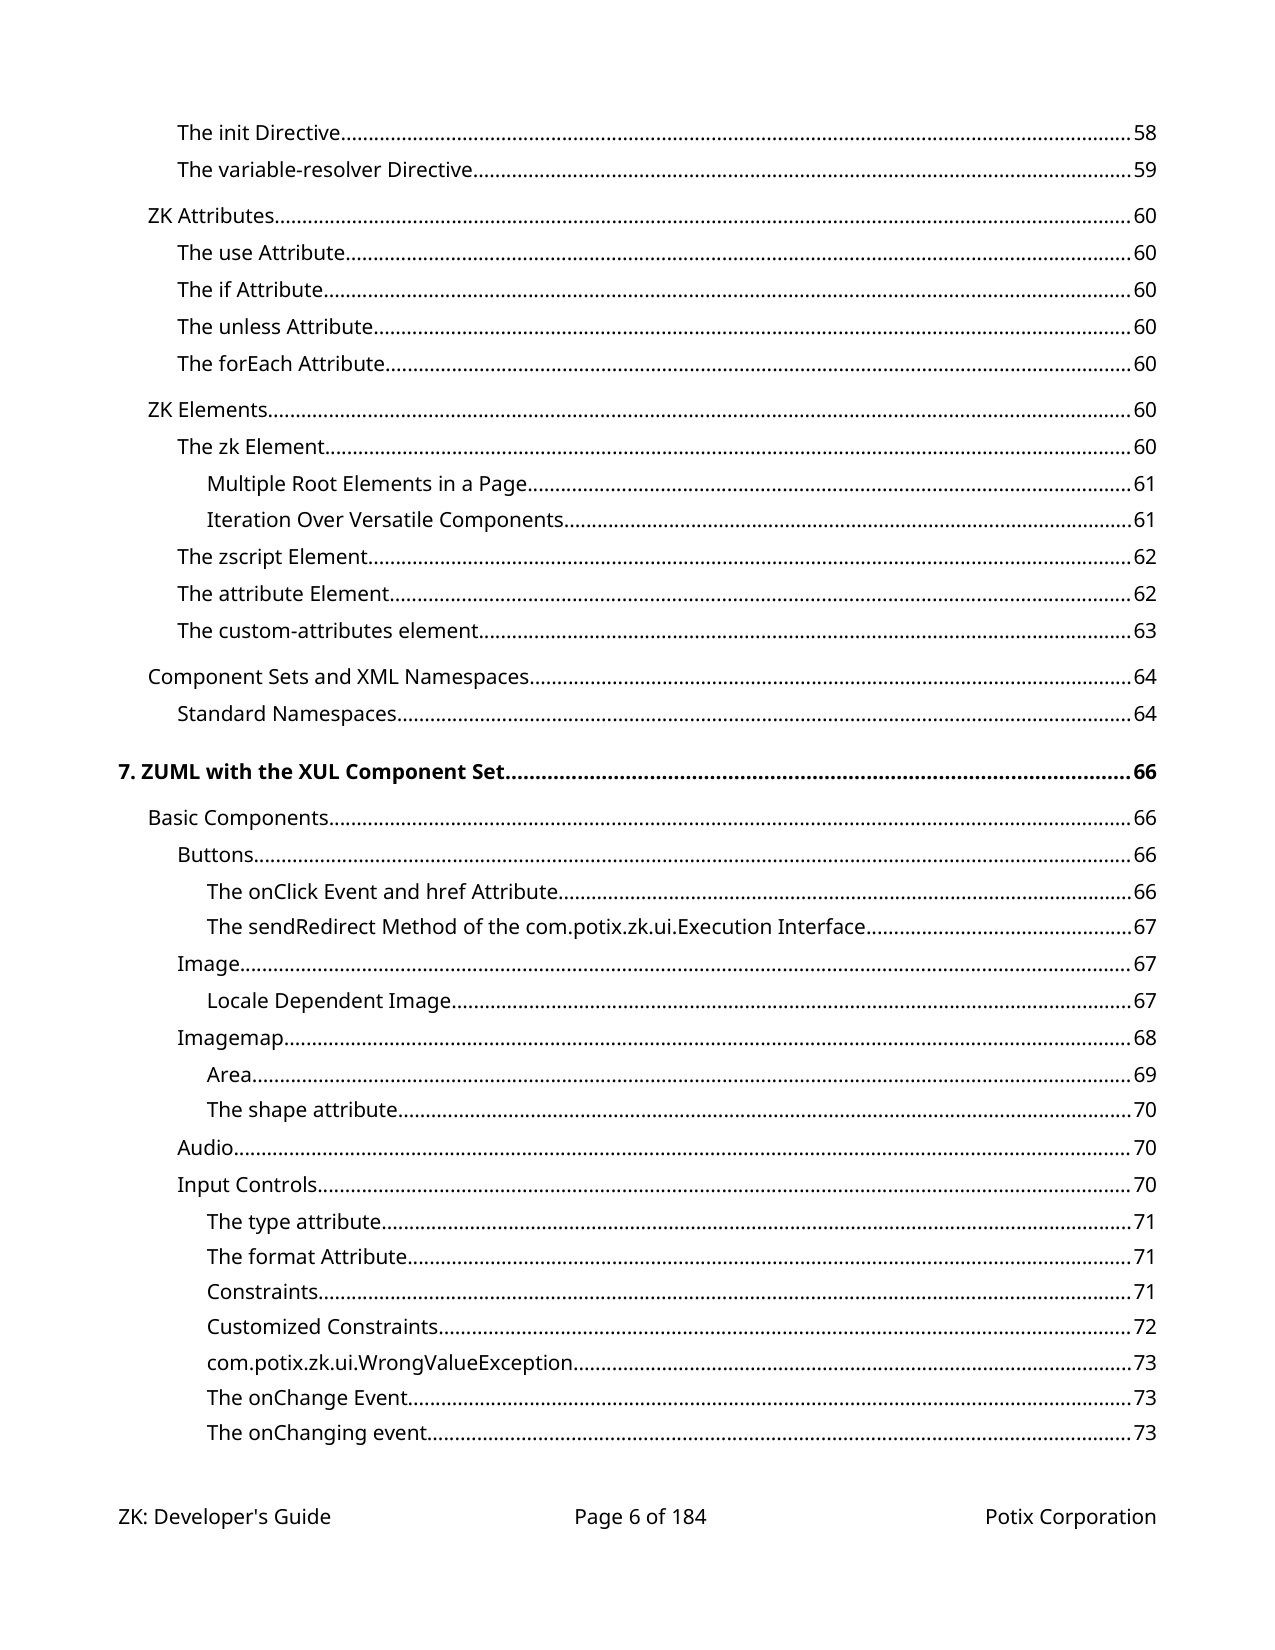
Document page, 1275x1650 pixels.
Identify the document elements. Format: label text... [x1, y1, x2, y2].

text The forEach Attribute 60 [177, 349, 1157, 378]
text Audio 70 [177, 1133, 1157, 1161]
text ZK Elements 60 [148, 395, 1157, 424]
text Image 67 [177, 949, 1157, 977]
text Constraints 71 [207, 1277, 1157, 1306]
text The if Attribute 60 [177, 275, 1157, 303]
text Imagemap 68 [177, 1023, 1157, 1052]
text Area 69 [207, 1060, 1157, 1089]
text Iteration Over Versatile Components 61 [207, 505, 1157, 533]
text Multiple Root Elements in a Page 61 [207, 469, 1157, 498]
text com.potix.zk.ui.WrongValueException 73 [207, 1348, 1157, 1376]
text Locale Dependent Image 67 [207, 986, 1157, 1014]
text The variable-resolver Directive 59 [177, 155, 1157, 183]
text 7. ZUML with the XUL Component Set 66 [118, 757, 1157, 785]
text The zscript Element 62 [177, 542, 1157, 570]
text The use Attribute 60 [177, 238, 1157, 266]
text The unless Attribute 60 [177, 312, 1157, 341]
text The init Directive 58 [177, 118, 1157, 146]
text The onChanging event 73 [207, 1418, 1157, 1446]
text Customized Constraints 72 [207, 1312, 1157, 1341]
text The custom-attributes element 63 [177, 616, 1157, 644]
text The onClick Event and href Attribute 66 [207, 877, 1157, 905]
text Basic Components 66 [148, 803, 1157, 831]
text The sendRedirect Method of the com.potix.zk.ui.Execution Interface 67 [207, 912, 1157, 940]
text Standard Namespaces 64 [177, 699, 1157, 727]
text The onChange Event 73 [207, 1383, 1157, 1411]
text The zk Element 60 [177, 432, 1157, 461]
text The attribute Element 62 [177, 579, 1157, 607]
text The format Attribute 71 [207, 1242, 1157, 1270]
text Buttons 66 [177, 840, 1157, 868]
text Input Controls 70 [177, 1170, 1157, 1198]
text The shape attribute 70 [207, 1096, 1157, 1124]
text Component Sets and XML Namespaces 64 [148, 662, 1157, 690]
text The type attribute 71 [207, 1207, 1157, 1235]
text ZK Attributes 60 [148, 201, 1157, 229]
